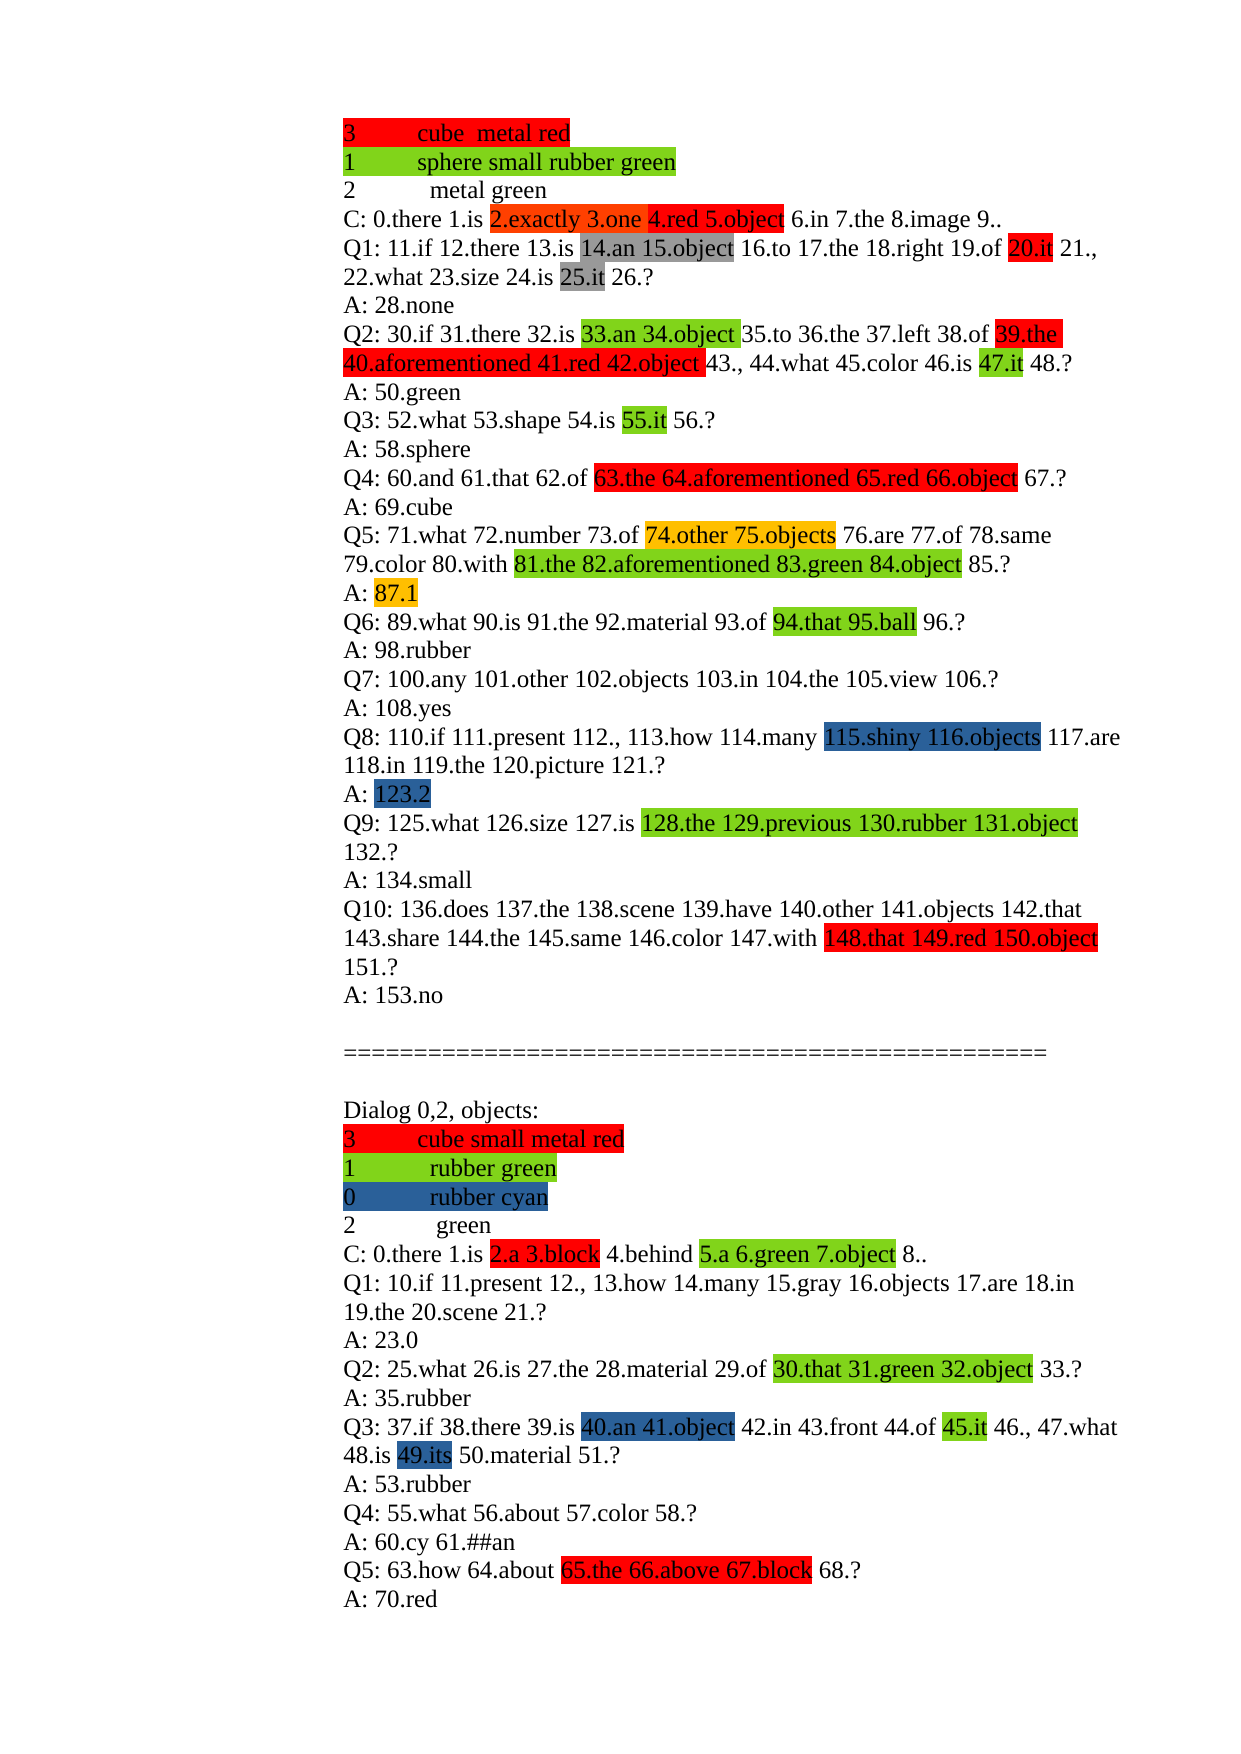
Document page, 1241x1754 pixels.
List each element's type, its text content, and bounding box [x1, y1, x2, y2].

text Q2: 30.if 31.there 32.is 33.an 34.object 35.to 36.the 37.left 38.of 39.the 40.aforementioned 41.red 42.object 43., 44.what 45.color 46.is 47.it 48.? [343, 319, 1122, 377]
text Q6: 89.what 90.is 91.the 92.material 93.of 94.that 95.ball 96.? [343, 607, 1122, 636]
text Q4: 60.and 61.that 62.of 63.the 64.aforementioned 65.red 66.object 67.? [343, 463, 1122, 492]
text Dialog 0,2, objects: [343, 1096, 1122, 1124]
text A: 58.sphere [343, 434, 1122, 463]
text 3 cube metal red [343, 118, 1122, 147]
text 2 green [343, 1211, 1122, 1239]
text Q8: 110.if 111.present 112., 113.how 114.many 115.shiny 116.objects 117.are 118.in 119.the 120.picture 121.? [343, 722, 1122, 779]
text Q2: 25.what 26.is 27.the 28.material 29.of 30.that 31.green 32.object 33.? [343, 1354, 1122, 1383]
text 3 cube small metal red [343, 1124, 1122, 1153]
text Q4: 55.what 56.about 57.color 58.? [343, 1498, 1122, 1527]
text A: 23.0 [343, 1326, 1122, 1354]
text Q1: 11.if 12.there 13.is 14.an 15.object 16.to 17.the 18.right 19.of 20.it 21., 22.what 23.size 24.is 25.it 26.? [343, 233, 1122, 291]
text Q5: 63.how 64.about 65.the 66.above 67.block 68.? [343, 1556, 1122, 1584]
text A: 108.yes [343, 693, 1122, 722]
text A: 134.small [343, 866, 1122, 894]
text A: 87.1 [343, 578, 1122, 607]
text 0 rubber cyan [343, 1182, 1122, 1211]
text Q7: 100.any 101.other 102.objects 103.in 104.the 105.view 106.? [343, 664, 1122, 693]
text C: 0.there 1.is 2.a 3.block 4.behind 5.a 6.green 7.object 8.. [343, 1239, 1122, 1268]
text A: 53.rubber [343, 1469, 1122, 1498]
text 1 sphere small rubber green [343, 147, 1122, 176]
text ================================================== [343, 1038, 1122, 1067]
text A: 60.cy 61.##an [343, 1527, 1122, 1556]
text 2 metal green [343, 176, 1122, 204]
text Q3: 37.if 38.there 39.is 40.an 41.object 42.in 43.front 44.of 45.it 46., 47.what 48.is 49.its 50.material 51.? [343, 1412, 1122, 1469]
text A: 28.none [343, 291, 1122, 319]
text Q9: 125.what 126.size 127.is 128.the 129.previous 130.rubber 131.object 132.? [343, 808, 1122, 866]
text Q5: 71.what 72.number 73.of 74.other 75.objects 76.are 77.of 78.same 79.color 80.with 81.the 82.aforementioned 83.green 84.object 85.? [343, 521, 1122, 578]
text Q3: 52.what 53.shape 54.is 55.it 56.? [343, 406, 1122, 434]
text Q10: 136.does 137.the 138.scene 139.have 140.other 141.objects 142.that 143.share 144.the 145.same 146.color 147.with 148.that 149.red 150.object 151.? [343, 894, 1122, 981]
text C: 0.there 1.is 2.exactly 3.one 4.red 5.object 6.in 7.the 8.image 9.. [343, 204, 1122, 233]
text A: 69.cube [343, 492, 1122, 521]
text A: 123.2 [343, 779, 1122, 808]
text A: 98.rubber [343, 636, 1122, 664]
text Q1: 10.if 11.present 12., 13.how 14.many 15.gray 16.objects 17.are 18.in 19.the 20.scene 21.? [343, 1268, 1122, 1326]
text 1 rubber green [343, 1153, 1122, 1182]
text A: 50.green [343, 377, 1122, 406]
text A: 70.red [343, 1584, 1122, 1613]
text A: 153.no [343, 981, 1122, 1009]
text A: 35.rubber [343, 1383, 1122, 1412]
